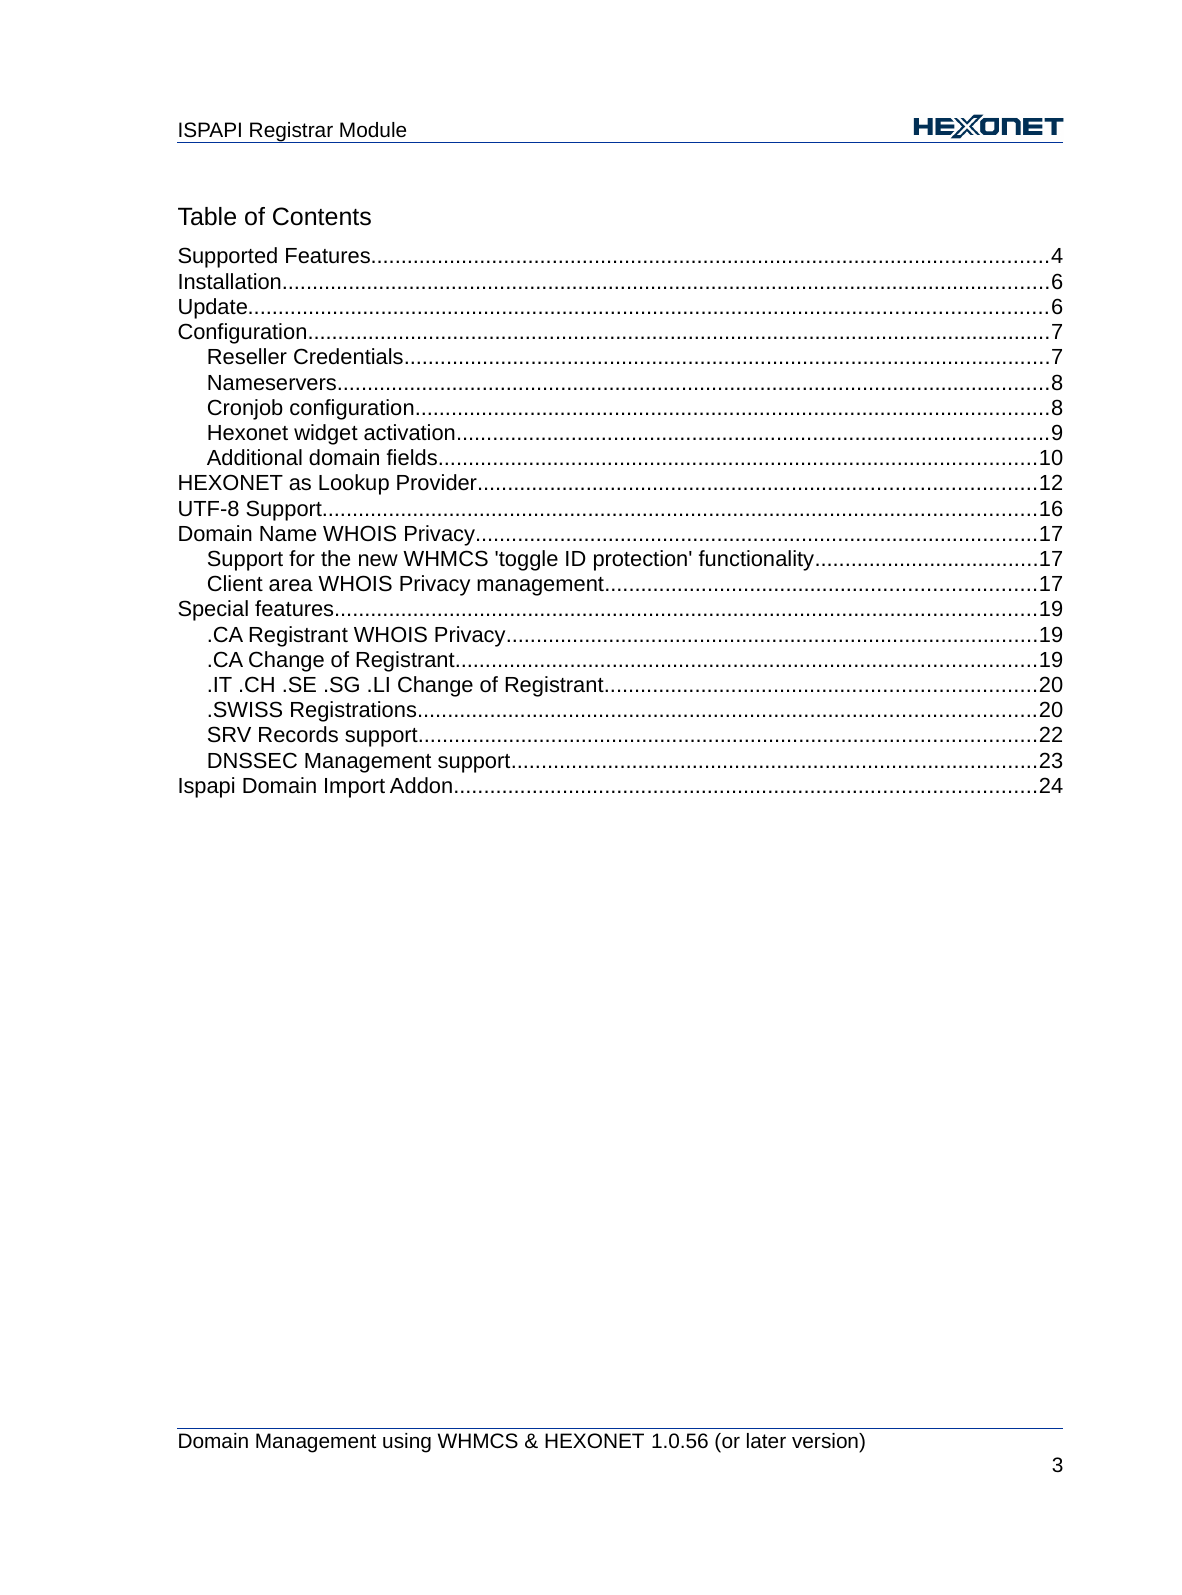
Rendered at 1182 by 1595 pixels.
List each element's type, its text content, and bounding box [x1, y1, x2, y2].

text Hexonet widget activation 9 [207, 420, 1063, 445]
text Support for the new WHMCS 'toggle ID protection' functionality 17 [207, 546, 1063, 571]
text .CA Registrant WHOIS Privacy 19 [207, 621, 1063, 647]
text Nameservers 8 [207, 369, 1063, 394]
text UTF-8 Support 16 [177, 495, 1063, 521]
text Reseller Credentials 7 [207, 344, 1063, 369]
text Supported Features 4 [177, 243, 1063, 268]
text DNSSEC Management support 23 [207, 747, 1063, 773]
text Domain Name WHOIS Privacy 17 [177, 521, 1063, 546]
text Configuration 7 [177, 319, 1063, 344]
text Additional domain fields 10 [207, 445, 1063, 470]
subtitle Table of Contents [177, 202, 1063, 231]
text .SWISS Registrations 20 [207, 697, 1063, 722]
text Client area WHOIS Privacy management 17 [207, 571, 1063, 596]
text Update 6 [177, 294, 1063, 319]
text Ispapi Domain Import Addon 24 [177, 773, 1063, 798]
picture [912, 113, 1065, 140]
text Cronjob configuration 8 [207, 394, 1063, 420]
text .CA Change of Registrant 19 [207, 647, 1063, 672]
text SRV Records support 22 [207, 722, 1063, 747]
text Special features 19 [177, 596, 1063, 621]
text HEXONET as Lookup Provider 12 [177, 470, 1063, 495]
text .IT .CH .SE .SG .LI Change of Registrant 20 [207, 672, 1063, 697]
text Installation 6 [177, 268, 1063, 294]
